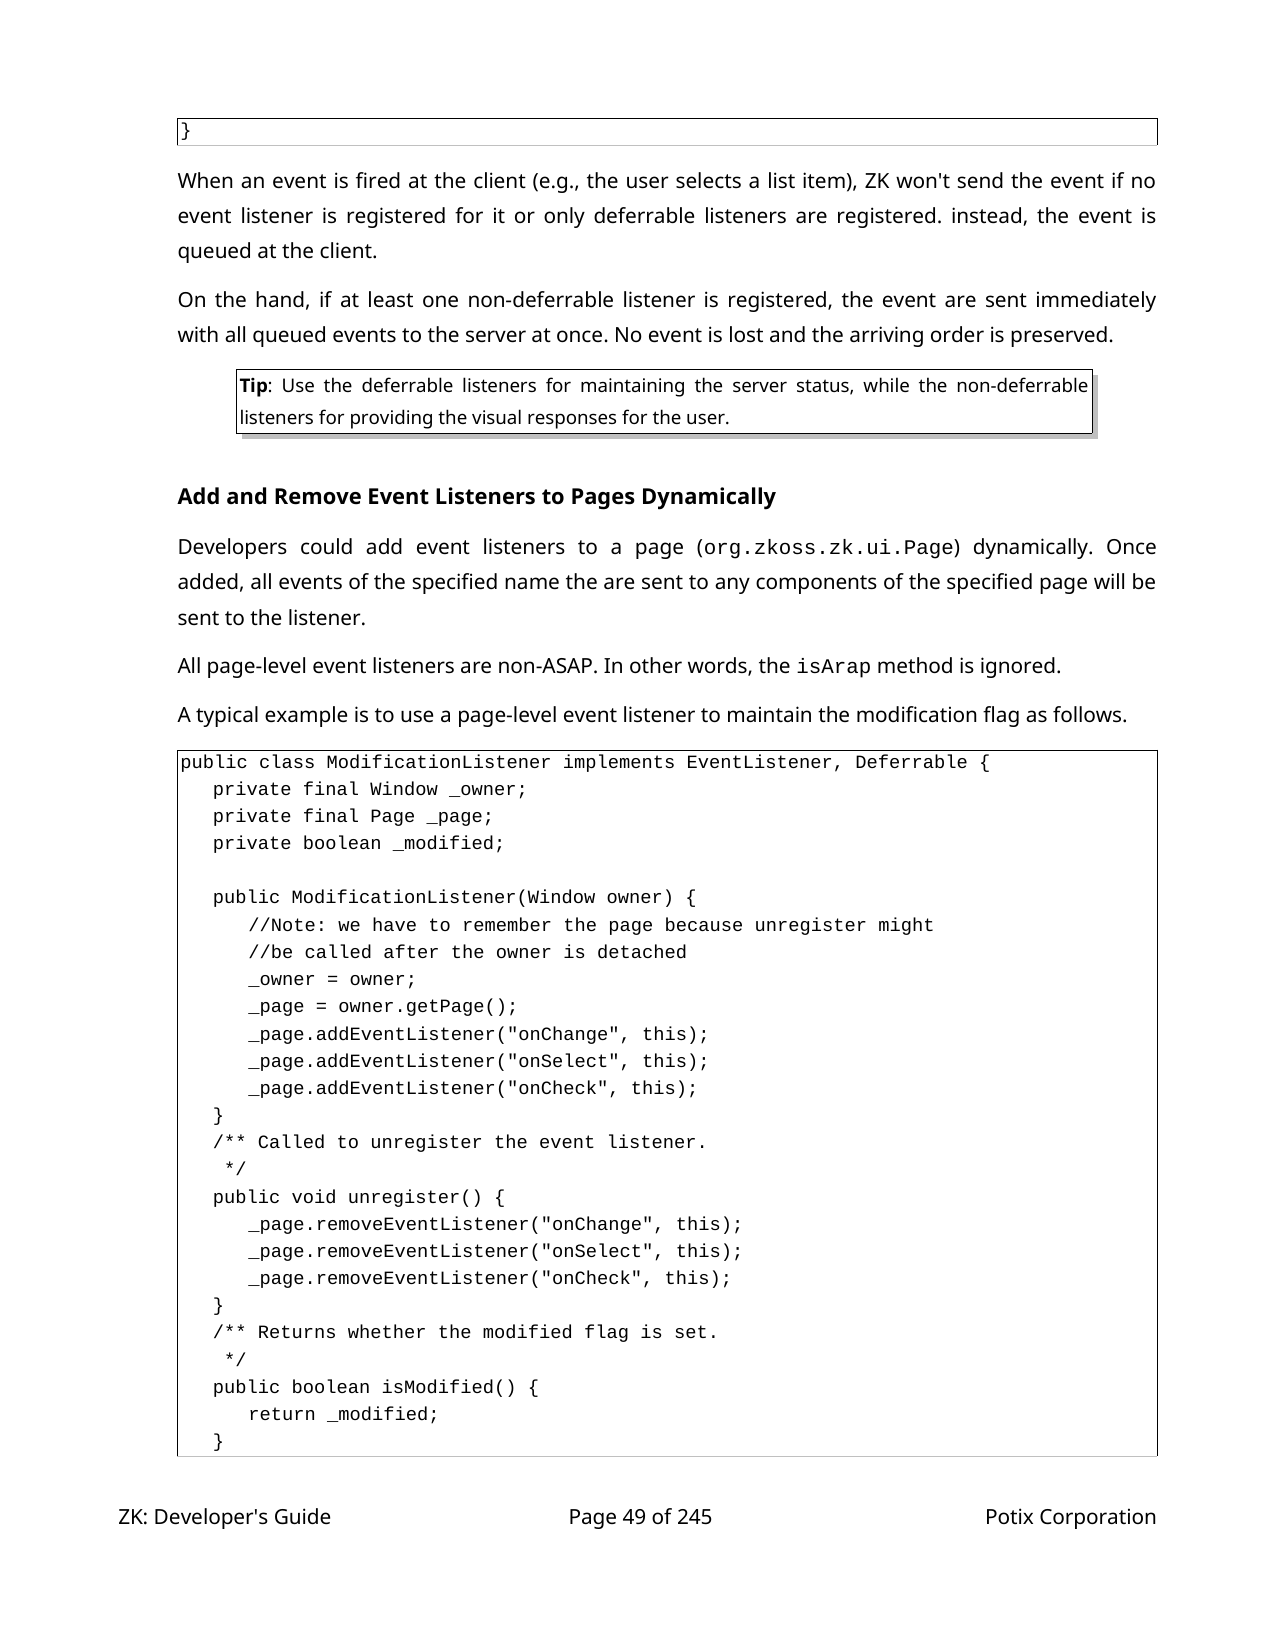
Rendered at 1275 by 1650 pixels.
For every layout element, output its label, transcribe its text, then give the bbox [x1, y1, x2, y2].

text _page = owner.getPage(); [178, 994, 1157, 1018]
text A typical example is to use a page-level event listener to maintain the modification flag as follows. [177, 701, 1157, 729]
text } [178, 1429, 1157, 1456]
text private boolean _modified; [178, 831, 1157, 855]
text return _modified; [178, 1402, 1157, 1426]
text public void unregister() { [178, 1184, 1157, 1209]
text private final Window _owner; [178, 777, 1157, 801]
subtitle Add and Remove Event Listeners to Pages Dynamically [177, 481, 1157, 511]
text _page.removeEventListener("onChange", this); [178, 1212, 1157, 1236]
text _page.addEventListener("onSelect", this); [178, 1048, 1157, 1073]
text Developers could add event listeners to a page (org.zkoss.zk.ui.Page) dynamically. Once added, all events of the specified name the are sent to any components of the specified page will be sent to the listener. [177, 532, 1157, 631]
text public boolean isModified() { [178, 1375, 1157, 1399]
text _page.addEventListener("onChange", this); [178, 1021, 1157, 1046]
text _page.removeEventListener("onCheck", this); [178, 1266, 1157, 1290]
text public ModificationListener(Window owner) { [178, 885, 1157, 910]
text _page.removeEventListener("onSelect", this); [178, 1239, 1157, 1263]
text } [178, 119, 1157, 145]
text On the hand, if at least one non-deferrable listener is registered, the event are sent immediately with all queued events to the server at once. No event is lost and the arriving order is preserved. [177, 285, 1157, 349]
text Tip: Use the deferrable listeners for maintaining the server status, while the non-deferrable listeners for providing the visual responses for the user. [237, 370, 1092, 433]
text When an event is fired at the client (e.g., the user selects a list item), ZK won't send the event if no event listener is registered for it or only deferrable listeners are registered. instead, the event is queued at the client. [177, 166, 1157, 265]
text } [178, 1103, 1157, 1127]
text //Note: we have to remember the page because unregister might [178, 913, 1157, 937]
text All page-level event listeners are non-ASAP. In other words, the isArap method is ignored. [177, 651, 1157, 680]
text public class ModificationListener implements EventListener, Deferrable { [178, 751, 1157, 774]
text private final Page _page; [178, 804, 1157, 828]
text } [178, 1293, 1157, 1317]
text /** Returns whether the modified flag is set. [178, 1320, 1157, 1345]
text */ [178, 1348, 1157, 1372]
text /** Called to unregister the event listener. [178, 1130, 1157, 1154]
text //be called after the owner is detached [178, 940, 1157, 964]
text _owner = owner; [178, 967, 1157, 991]
text _page.addEventListener("onCheck", this); [178, 1076, 1157, 1100]
text */ [178, 1157, 1157, 1182]
